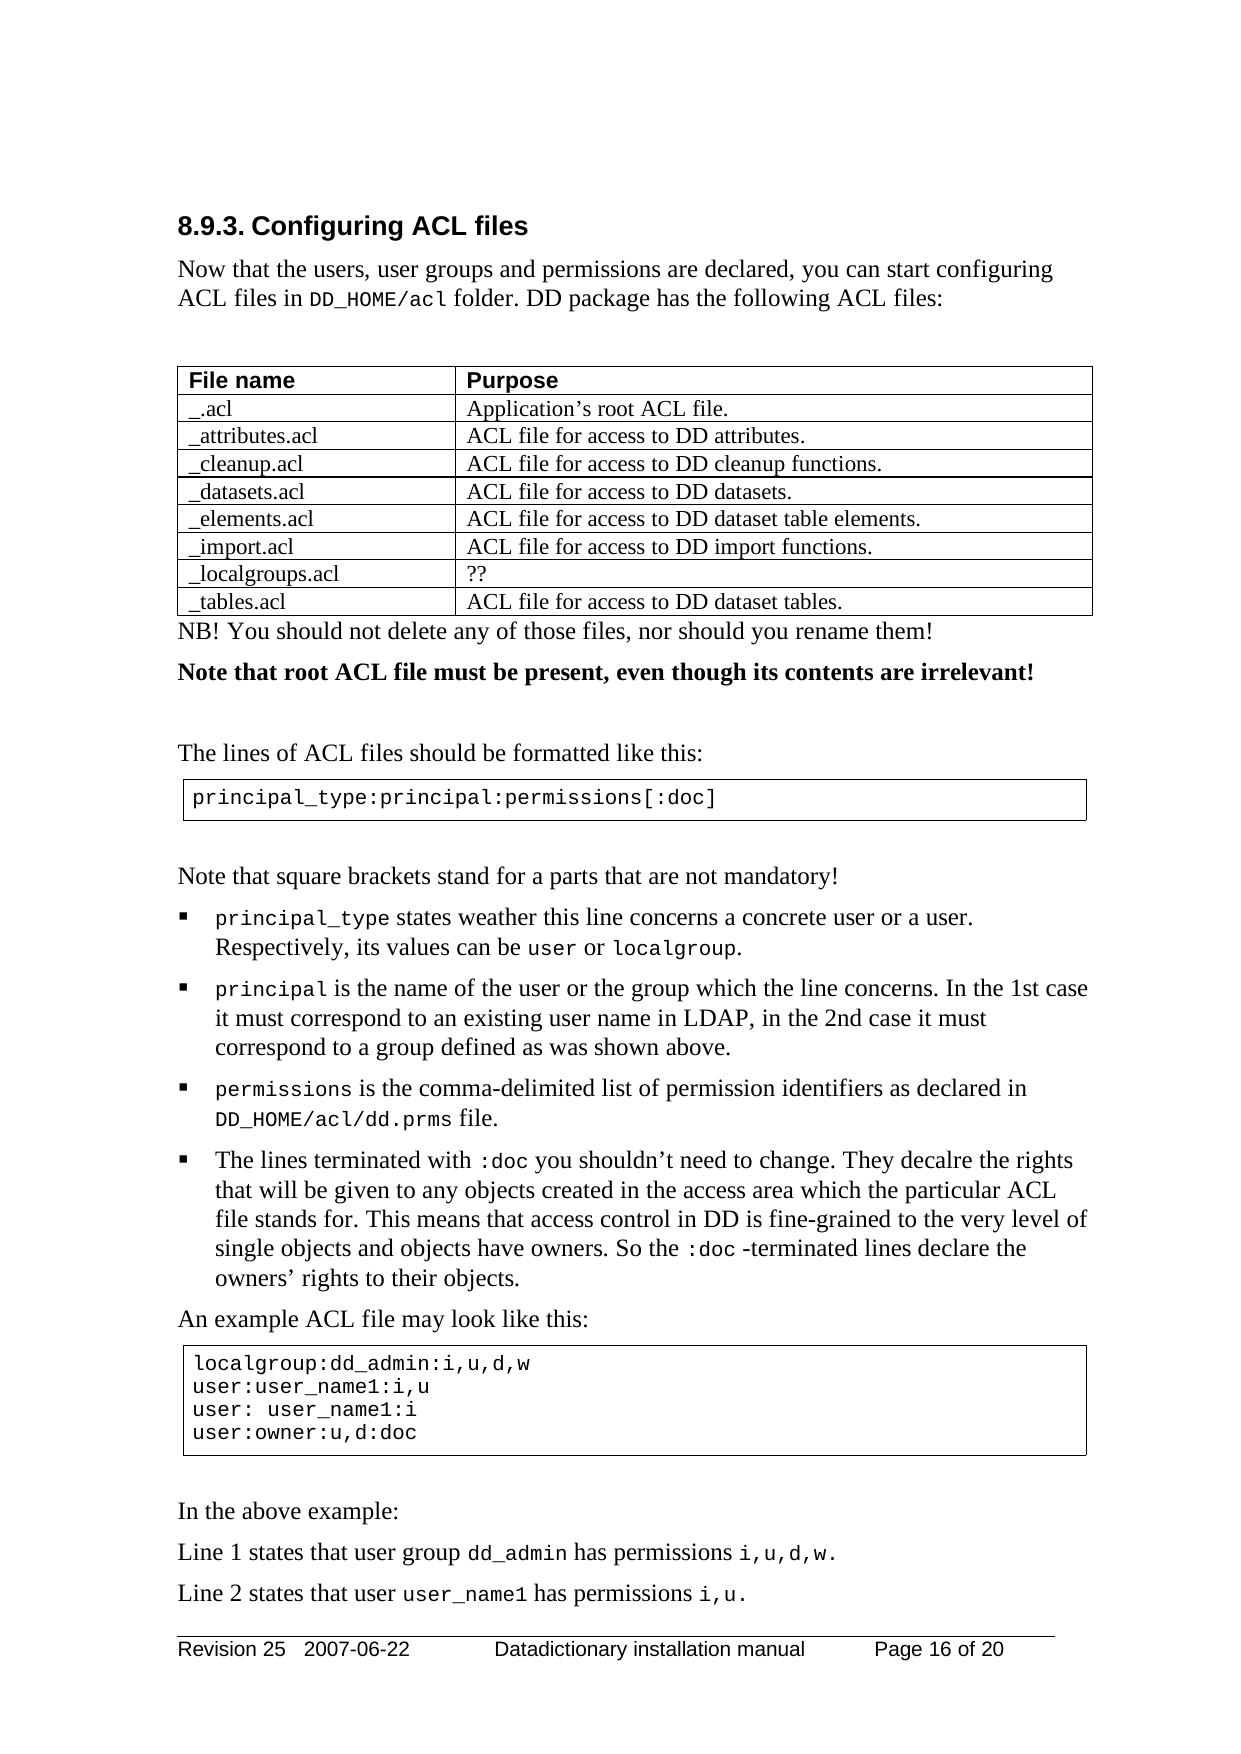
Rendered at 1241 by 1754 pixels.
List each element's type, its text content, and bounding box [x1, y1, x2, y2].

table_cell _elements.acl [178, 505, 455, 532]
list The lines terminated with :doc you shouldn’t need to change. They decalre the rights that will be given to any objects created in the access area which the particular ACL file stands for. This means that access control in DD is fine-grained to the very level of single objects and objects have owners. So the :doc -terminated lines declare the owners’ rights to their objects. [177, 1145, 1092, 1292]
text Now that the users, user groups and permissions are declared, you can start configuring ACL files in DD_HOME/acl folder. DD package has the following ACL files: [177, 254, 1092, 313]
text In the above example: [177, 1496, 1092, 1524]
text An example ACL file may look like this: [177, 1304, 1092, 1333]
table_cell _tables.acl [178, 588, 455, 614]
text Note that square brackets stand for a parts that are not mandatory! [177, 861, 1092, 890]
table_cell ACL file for access to DD attributes. [456, 422, 1092, 449]
list permissions is the comma-delimited list of permission identifiers as declared in DD_HOME/acl/dd.prms file. [177, 1073, 1092, 1133]
text The lines of ACL files should be formatted like this: [177, 738, 1092, 767]
text user:owner:u,d:doc [184, 1414, 1086, 1455]
text Line 1 states that user group dd_admin has permissions i,u,d,w. [177, 1536, 1092, 1566]
table_cell ?? [456, 560, 1092, 587]
text user:user_name1:i,u [184, 1368, 1086, 1391]
text Note that root ACL file must be present, even though its contents are irrelevant! [177, 656, 1092, 685]
table_cell ACL file for access to DD cleanup functions. [456, 450, 1092, 476]
table_cell ACL file for access to DD dataset tables. [456, 588, 1092, 614]
table_cell _datasets.acl [178, 478, 455, 504]
subtitle Configuring ACL files [177, 210, 1092, 241]
table_header Purpose [456, 367, 1092, 394]
list principal is the name of the user or the group which the line concerns. In the 1st case it must correspond to an existing user name in LDAP, in the 2nd case it must correspond to a group defined as was shown above. [177, 973, 1092, 1061]
table_header File name [178, 367, 455, 394]
text Line 2 states that user user_name1 has permissions i,u. [177, 1578, 1092, 1608]
table_cell _localgroups.acl [178, 560, 455, 587]
list principal_type states weather this line concerns a concrete user or a user. Respectively, its values can be user or localgroup. [177, 901, 1092, 961]
text user: user_name1:i [184, 1391, 1086, 1414]
table_cell Application’s root ACL file. [456, 395, 1092, 421]
table_cell ACL file for access to DD dataset table elements. [456, 505, 1092, 532]
table_cell _attributes.acl [178, 422, 455, 449]
table_cell _.acl [178, 395, 455, 421]
table_cell ACL file for access to DD import functions. [456, 533, 1092, 559]
table_cell _import.acl [178, 533, 455, 559]
text NB! You should not delete any of those files, nor should you rename them! [177, 616, 1092, 644]
table_cell ACL file for access to DD datasets. [456, 478, 1092, 504]
text localgroup:dd_admin:i,u,d,w [184, 1346, 1086, 1368]
table_cell _cleanup.acl [178, 450, 455, 476]
text principal_type:principal:permissions[:doc] [184, 780, 1086, 820]
